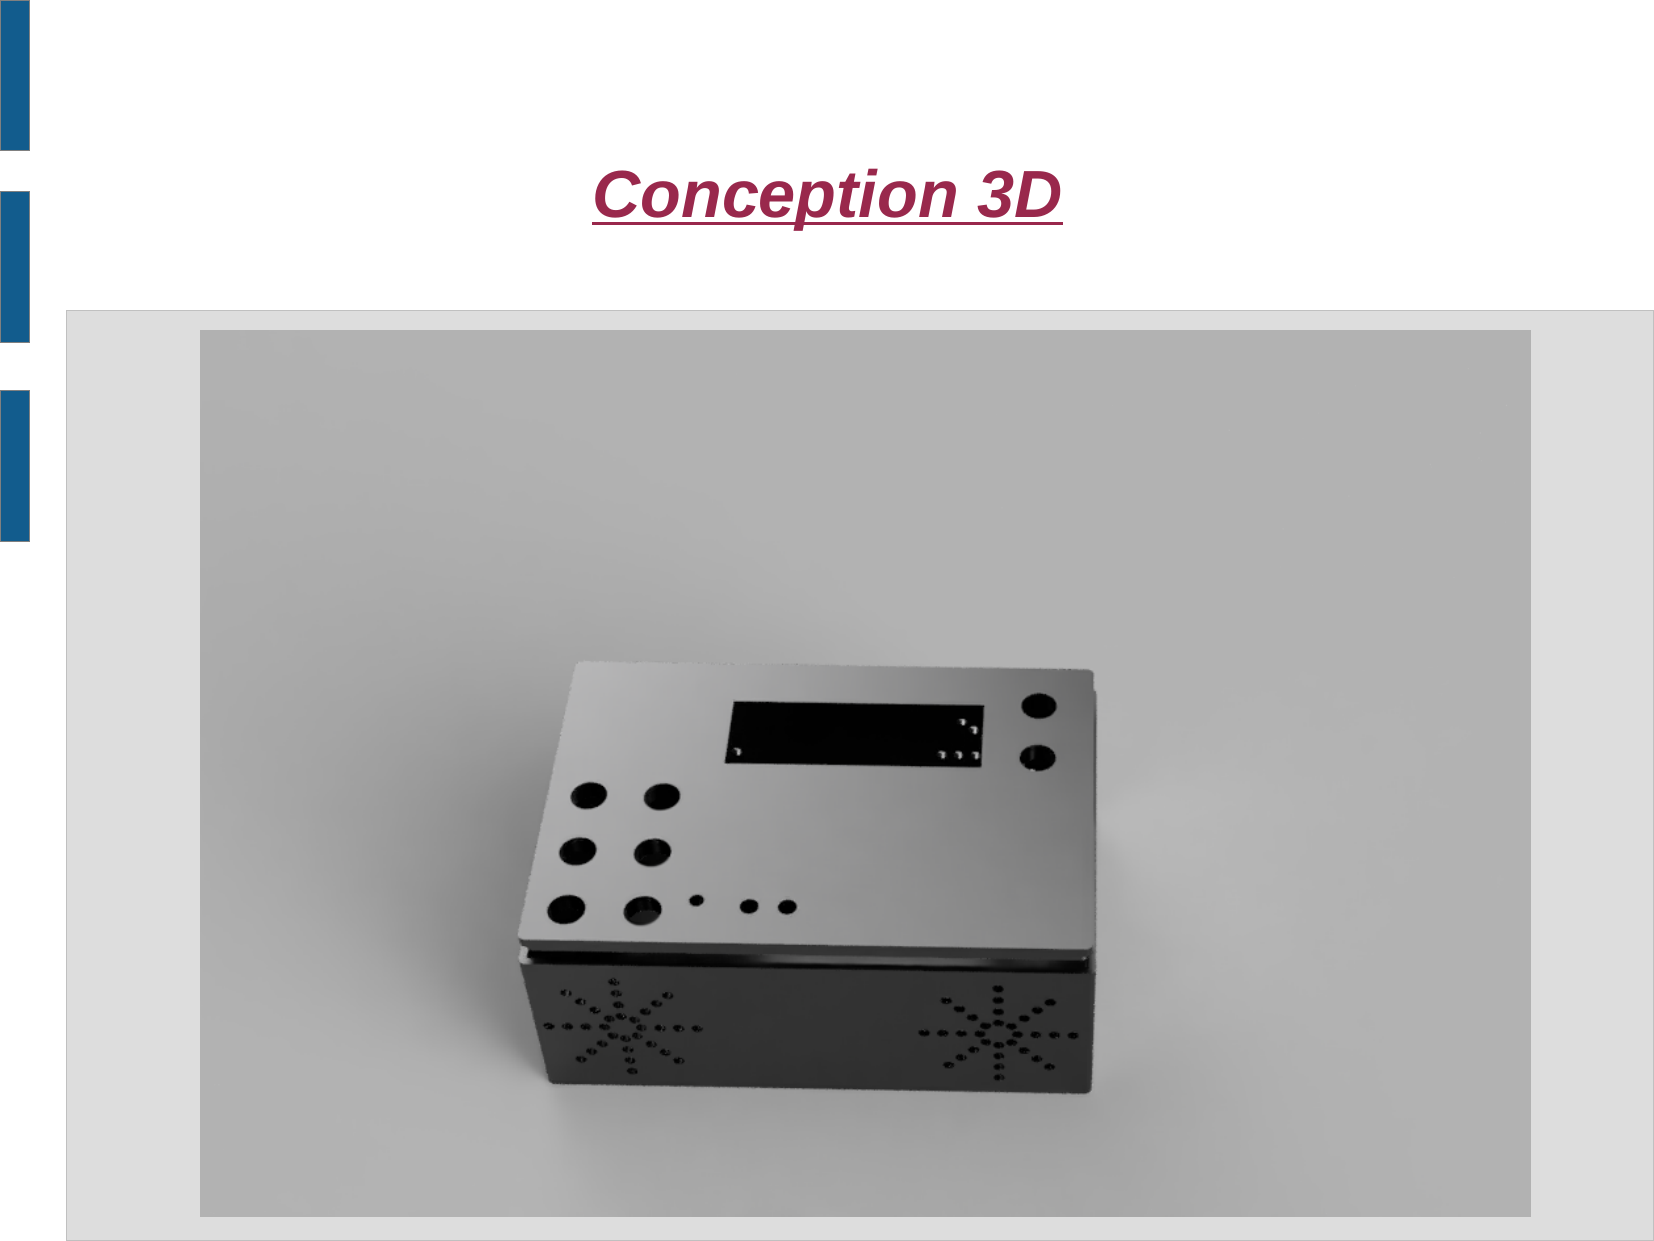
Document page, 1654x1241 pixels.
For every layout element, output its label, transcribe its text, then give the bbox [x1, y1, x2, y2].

picture [200, 330, 1531, 1217]
title Conception 3D [121, 91, 1534, 299]
